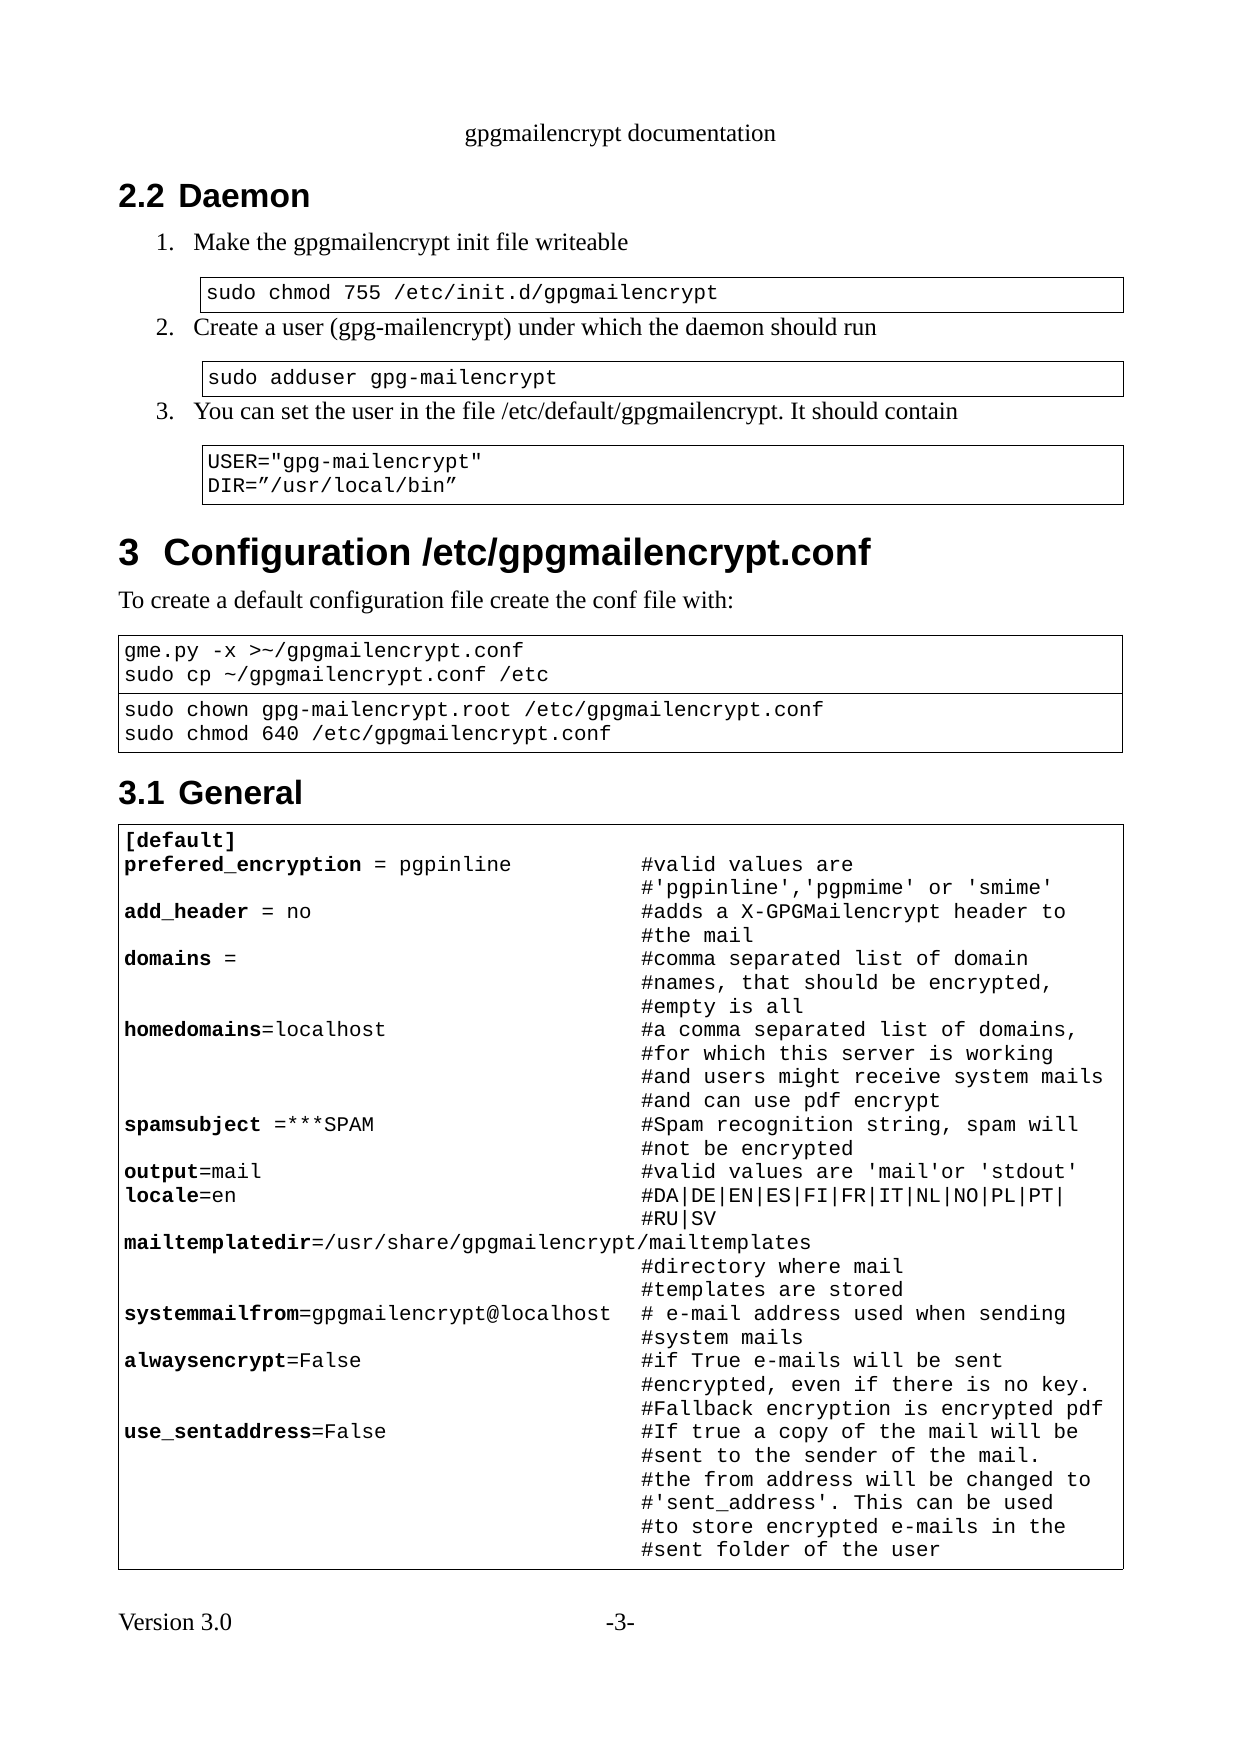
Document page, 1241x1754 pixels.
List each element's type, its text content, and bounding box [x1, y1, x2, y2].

table_cell sudo chown gpg-mailencrypt.root /etc/gpgmailencrypt.conf sudo chmod 640 /etc/gpgmailencrypt.conf [119, 694, 1122, 752]
list You can set the user in the file /etc/default/gpgmailencrypt. It should contain [156, 396, 1122, 425]
list Make the gpgmailencrypt init file writeable [156, 227, 1122, 256]
table_header gme.py -x >~/gpgmailencrypt.conf sudo cp ~/gpgmailencrypt.conf /etc [119, 636, 1122, 693]
table_header sudo adduser gpg-mailencrypt [203, 362, 1123, 396]
subtitle Daemon [118, 176, 1122, 215]
table_header USER="gpg-mailencrypt" DIR=”/usr/local/bin” [203, 446, 1123, 504]
list Create a user (gpg-mailencrypt) under which the daemon should run [156, 312, 1122, 341]
table_header sudo chmod 755 /etc/init.d/gpgmailencrypt [201, 278, 1123, 312]
subtitle Configuration /etc/gpgmailencrypt.conf [118, 529, 1122, 573]
subtitle General [118, 773, 1122, 812]
text To create a default configuration file create the conf file with: [118, 585, 1122, 614]
table_header [default] prefered_encryption = pgpinline #valid values are #'pgpinline','pgpmime' or 'smime' add_header = no #adds a X-GPGMailencrypt header to #the mail domains = #comma separated list of domain #names, that should be encrypted, #empty is all homedomains=localhost #a comma separated list of domains, #for which this server is working #and users might receive system mails #and can use pdf encrypt spamsubject =***SPAM #Spam recognition string, spam will #not be encrypted output=mail #valid values are 'mail'or 'stdout' locale=en #DA|DE|EN|ES|FI|FR|IT|NL|NO|PL|PT| #RU|SV mailtemplatedir=/usr/share/gpgmailencrypt/mailtemplates #directory where mail #templates are stored systemmailfrom=gpgmailencrypt@localhost # e-mail address used when sending #system mails alwaysencrypt=False #if True e-mails will be sent #encrypted, even if there is no key. #Fallback encryption is encrypted pdf use_sentaddress=False #If true a copy of the mail will be #sent to the sender of the mail. #the from address will be changed to #'sent_address'. This can be used #to store encrypted e-mails in the #sent folder of the user [119, 825, 1123, 1569]
